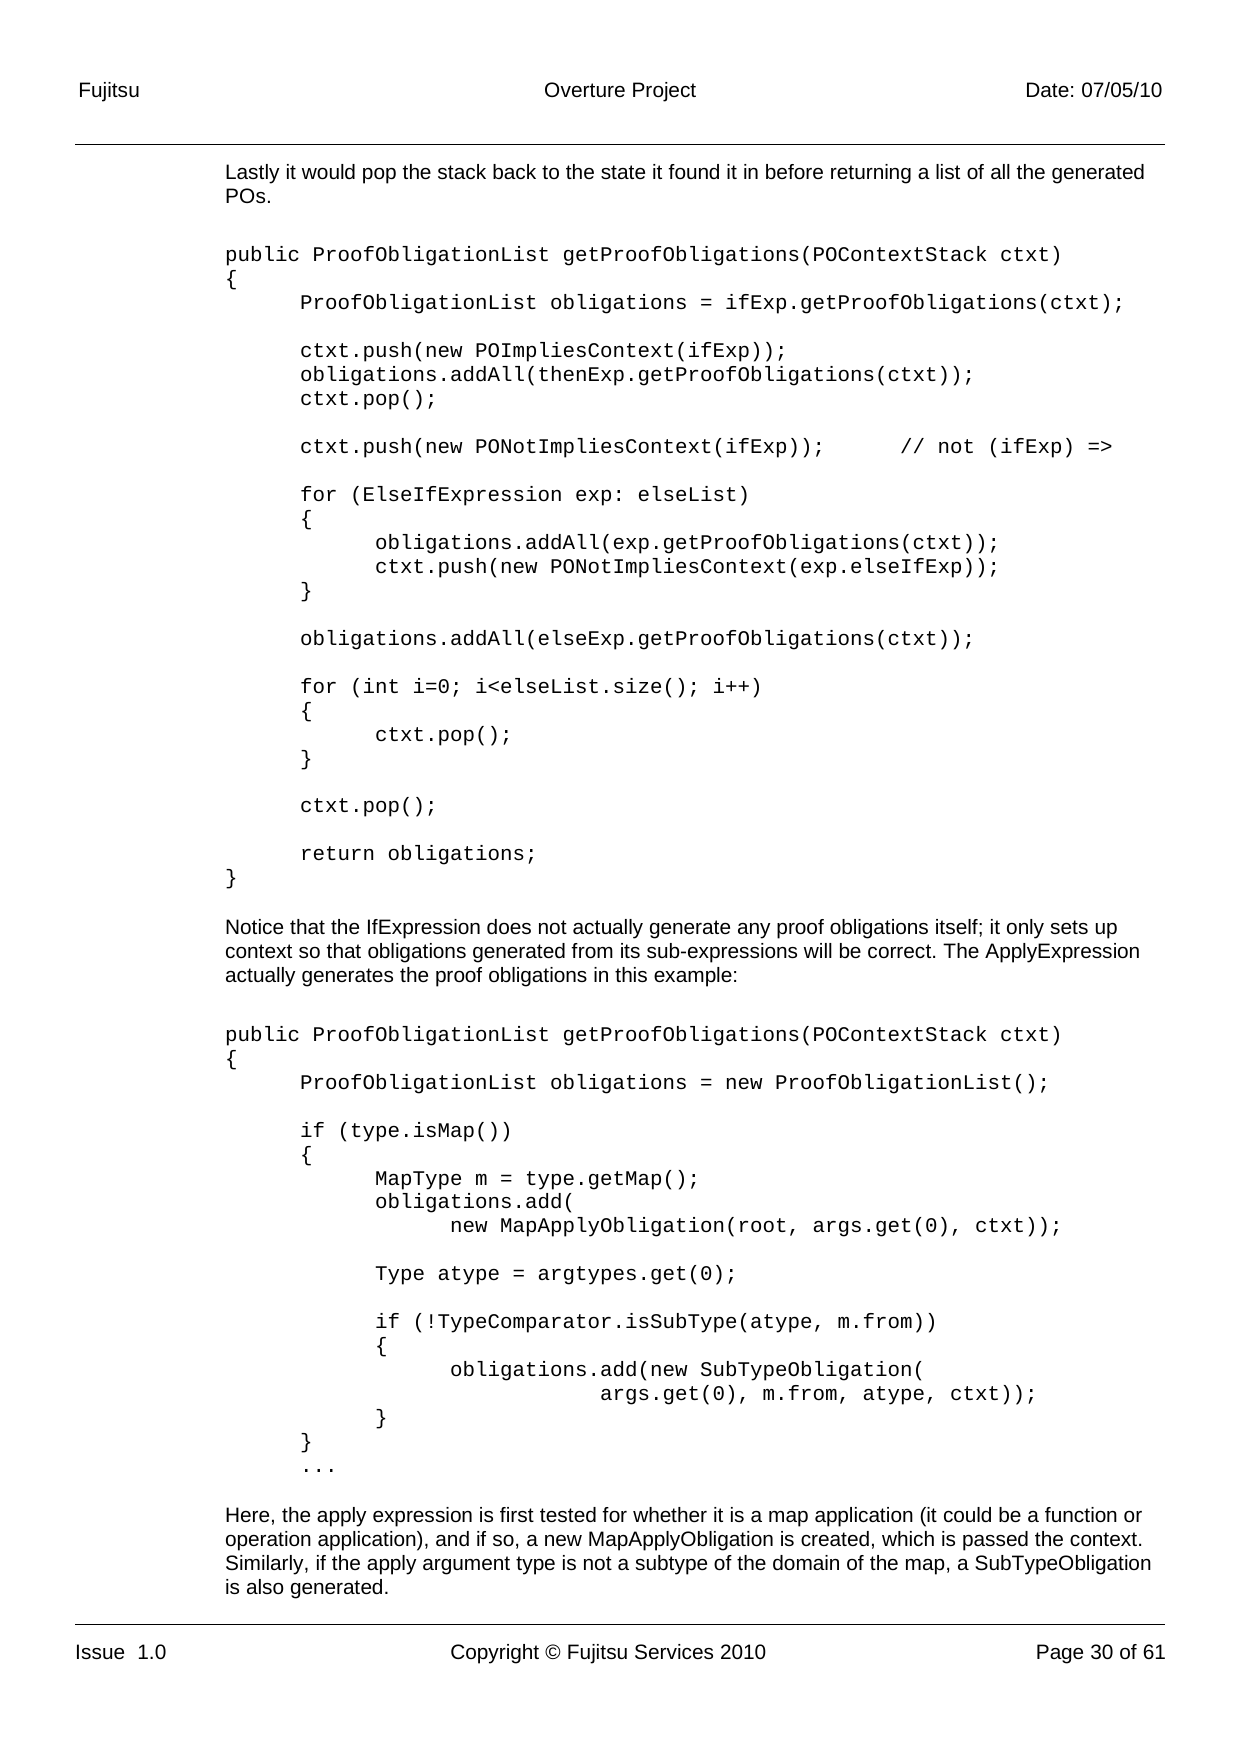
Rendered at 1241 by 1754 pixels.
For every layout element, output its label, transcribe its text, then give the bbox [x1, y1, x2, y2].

text Notice that the IfExpression does not actually generate any proof obligations itself; it only sets up context so that obligations generated from its sub-expressions will be correct. The ApplyExpression actually generates the proof obligations in this example: [225, 915, 1165, 987]
text } [225, 1431, 1165, 1455]
text obligations.add(new SubTypeObligation( [225, 1359, 1165, 1383]
text { [225, 268, 1165, 292]
text ctxt.pop(); [225, 388, 1165, 412]
text Lastly it would pop the stack back to the state it found it in before returning a list of all the generated POs. [225, 160, 1165, 208]
text ProofObligationList obligations = ifExp.getProofObligations(ctxt); [225, 292, 1165, 316]
text Here, the apply expression is first tested for whether it is a map application (it could be a function or operation application), and if so, a new MapApplyObligation is created, which is passed the context. Similarly, if the apply argument type is not a subtype of the domain of the map, a SubTypeObligation is also generated. [225, 1503, 1165, 1599]
text MapType m = type.getMap(); [225, 1167, 1165, 1191]
text ctxt.push(new POImpliesContext(ifExp)); [225, 340, 1165, 364]
text ProofObligationList obligations = new ProofObligationList(); [225, 1072, 1165, 1096]
text } [225, 580, 1165, 604]
text { [225, 699, 1165, 723]
text ctxt.push(new PONotImpliesContext(exp.elseIfExp)); [225, 556, 1165, 580]
text } [225, 867, 1165, 891]
text ctxt.push(new PONotImpliesContext(ifExp)); // not (ifExp) => [225, 436, 1165, 460]
text args.get(0), m.from, atype, ctxt)); [225, 1383, 1165, 1407]
text return obligations; [225, 843, 1165, 867]
text public ProofObligationList getProofObligations(POContextStack ctxt) [225, 1024, 1165, 1048]
text if (type.isMap()) [225, 1119, 1165, 1143]
text ... [225, 1455, 1165, 1479]
text ctxt.pop(); [225, 723, 1165, 747]
text { [225, 1048, 1165, 1072]
text { [225, 508, 1165, 532]
text if (!TypeComparator.isSubType(atype, m.from)) [225, 1311, 1165, 1335]
text obligations.add( [225, 1191, 1165, 1215]
text obligations.addAll(elseExp.getProofObligations(ctxt)); [225, 628, 1165, 652]
text obligations.addAll(thenExp.getProofObligations(ctxt)); [225, 364, 1165, 388]
text ctxt.pop(); [225, 795, 1165, 819]
text } [225, 1407, 1165, 1431]
text obligations.addAll(exp.getProofObligations(ctxt)); [225, 532, 1165, 556]
text new MapApplyObligation(root, args.get(0), ctxt)); [225, 1215, 1165, 1239]
text public ProofObligationList getProofObligations(POContextStack ctxt) [225, 244, 1165, 268]
text } [225, 747, 1165, 771]
text { [225, 1143, 1165, 1167]
text for (ElseIfExpression exp: elseList) [225, 484, 1165, 508]
text for (int i=0; i<elseList.size(); i++) [225, 676, 1165, 699]
text { [225, 1335, 1165, 1359]
text Type atype = argtypes.get(0); [225, 1263, 1165, 1287]
